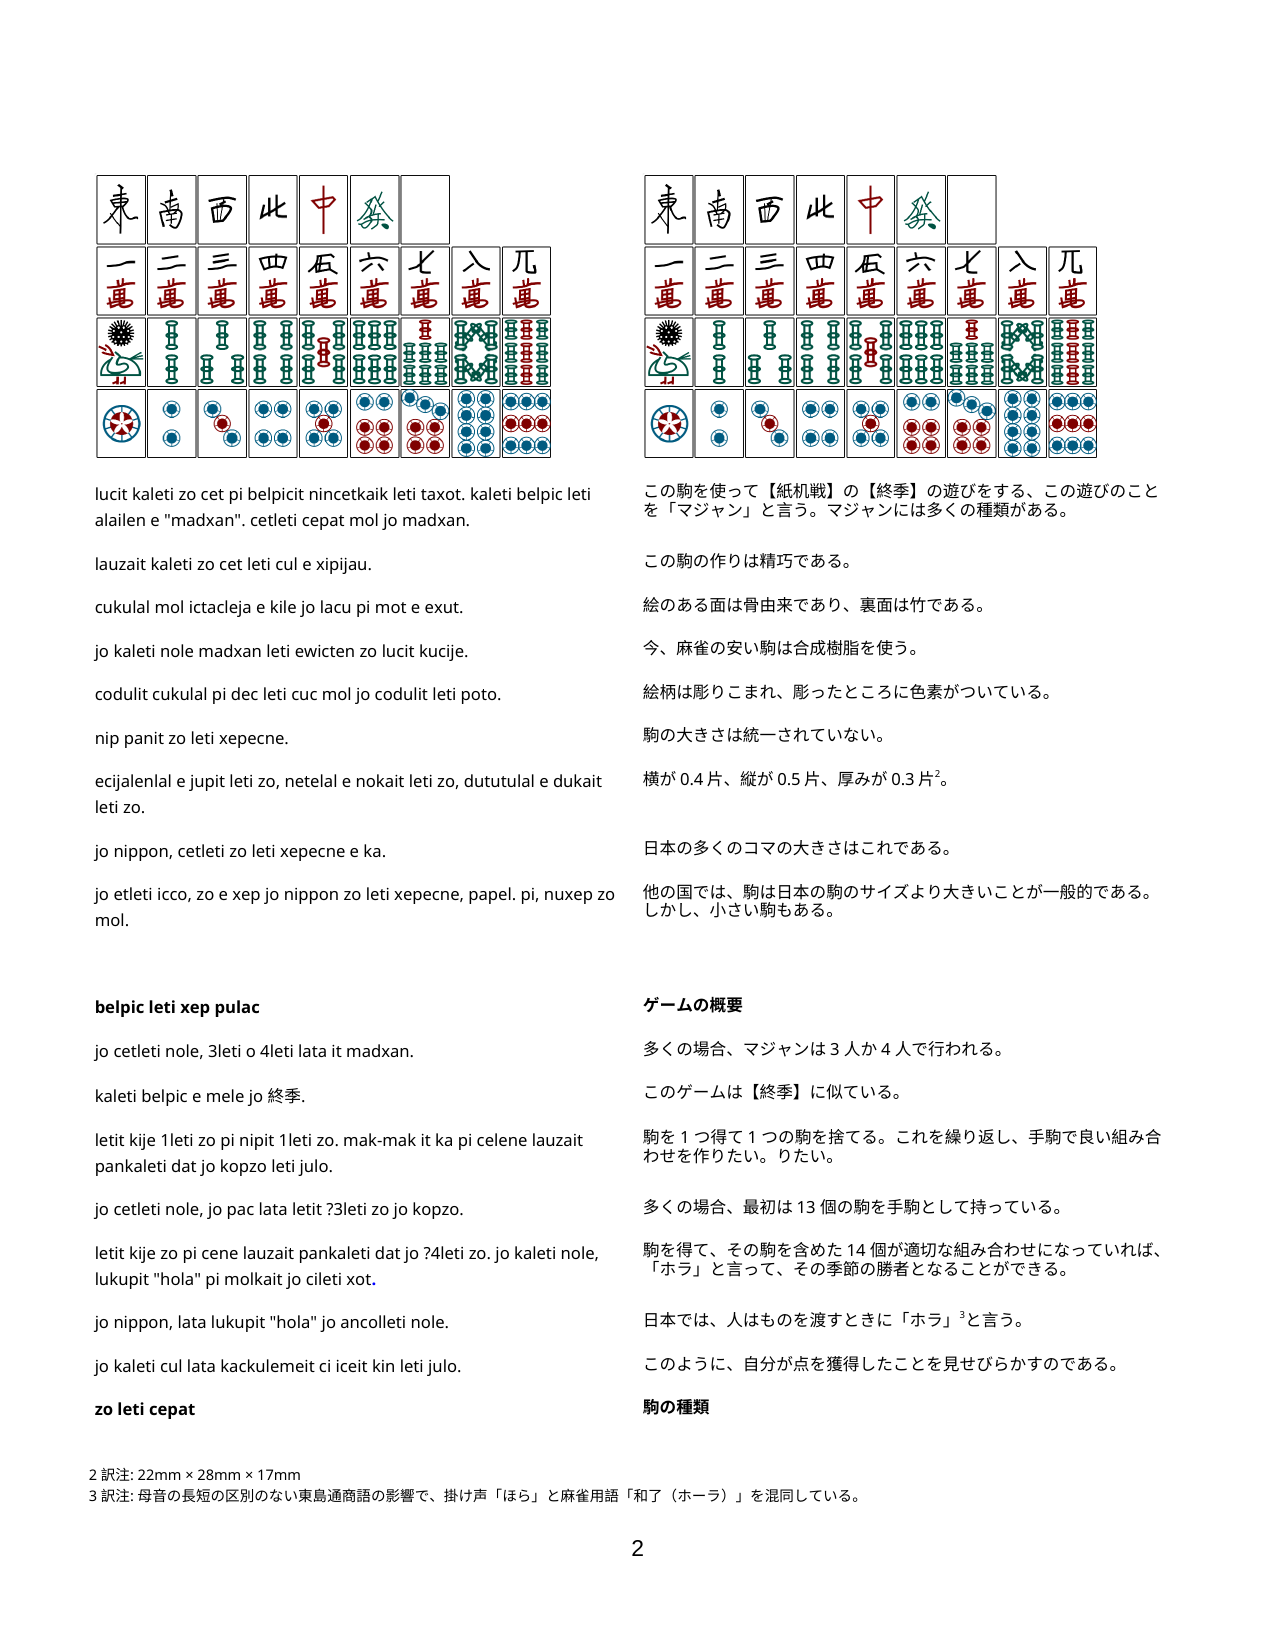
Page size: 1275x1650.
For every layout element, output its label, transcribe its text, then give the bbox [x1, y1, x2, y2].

table_cell jo kaleti cul lata kackulemeit ci iceit kin leti julo. [84, 1344, 632, 1388]
table_cell 多くの場合、最初は 13 個の駒を手駒として持っている。 [632, 1188, 1182, 1231]
table_cell 日本では、人はものを渡すときに「ホラ」と言う。 [632, 1301, 1182, 1344]
table_cell 駒の種類 [632, 1388, 1182, 1431]
table_cell jo cetleti nole, jo pac lata letit ?3leti zo jo kopzo. [84, 1188, 632, 1231]
table_cell 他の国では、駒は日本の駒のサイズより大きいことが一般的である。しかし、小さい駒もある。 [632, 873, 1182, 942]
table_cell nip panit zo leti xepecne. [84, 716, 632, 759]
table_cell 絵柄は彫りこまれ、彫ったところに色素がついている。 [632, 672, 1182, 716]
table_cell ゲームの概要 [632, 986, 1182, 1029]
table_cell codulit cukulal pi dec leti cuc mol jo codulit leti poto. [84, 672, 632, 716]
table_cell letit kije zo pi cene lauzait pankaleti dat jo ?4leti zo. jo kaleti nole, lukupit "hola" pi molkait jo cileti xot. [84, 1231, 632, 1301]
table_cell [84, 164, 632, 472]
table_cell 多くの場合、マジャンは 3 人か 4 人で行われる。 [632, 1029, 1182, 1073]
table_cell 駒の大きさは統一されていない。 [632, 716, 1182, 759]
table_cell この駒の作りは精巧である。 [632, 542, 1182, 585]
table_cell このように、自分が点を獲得したことを見せびらかすのである。 [632, 1344, 1182, 1388]
table_cell 今、麻雀の安い駒は合成樹脂を使う。 [632, 629, 1182, 672]
picture [94, 173, 557, 462]
table_cell letit kije 1leti zo pi nipit 1leti zo. mak-mak it ka pi celene lauzait pankaleti dat jo kopzo leti julo. [84, 1118, 632, 1187]
table_cell belpic leti xep pulac [84, 986, 632, 1029]
table_cell このゲームは【終季】に似ている。 [632, 1073, 1182, 1118]
table_cell 横が 0.4片、縦が 0.5片、厚みが 0.3片。 [632, 759, 1182, 829]
table_cell 駒を 1 つ得て 1 つの駒を捨てる。これを繰り返し、手駒で良い組み合わせを作りたい。りたい。 [632, 1118, 1182, 1187]
table_cell cukulal mol ictacleja e kile jo lacu pi mot e exut. [84, 585, 632, 629]
table_cell jo nippon, lata lukupit "hola" jo ancolleti nole. [84, 1301, 632, 1344]
table_cell lauzait kaleti zo cet leti cul e xipijau. [84, 542, 632, 585]
table_cell [632, 164, 1182, 472]
table_cell 絵のある面は骨由来であり、裏面は竹である。 [632, 585, 1182, 629]
table_cell [84, 942, 632, 986]
picture [642, 173, 1103, 462]
table_cell [632, 942, 1182, 986]
table_cell この駒を使って【紙机戦】の【終季】の遊びをする、この遊びのことを「マジャン」と言う。マジャンには多くの種類がある。 [632, 472, 1182, 542]
table_cell lucit kaleti zo cet pi belpicit nincetkaik leti taxot. kaleti belpic leti alailen e "madxan". cetleti cepat mol jo madxan. [84, 472, 632, 542]
table_cell 駒を得て、その駒を含めた 14 個が適切な組み合わせになっていれば、「ホラ」と言って、その季節の勝者となることができる。 [632, 1231, 1182, 1301]
table_cell jo kaleti nole madxan leti ewicten zo lucit kucije. [84, 629, 632, 672]
table_cell kaleti belpic e mele jo 終季. [84, 1073, 632, 1118]
table_cell zo leti cepat [84, 1388, 632, 1431]
table_cell jo etleti icco, zo e xep jo nippon zo leti xepecne, papel. pi, nuxep zo mol. [84, 873, 632, 942]
table_cell ecijalenlal e jupit leti zo, netelal e nokait leti zo, dututulal e dukait leti zo. [84, 759, 632, 829]
table_cell jo nippon, cetleti zo leti xepecne e ka. [84, 829, 632, 872]
table_cell jo cetleti nole, 3leti o 4leti lata it madxan. [84, 1029, 632, 1073]
table_cell 日本の多くのコマの大きさはこれである。 [632, 829, 1182, 872]
